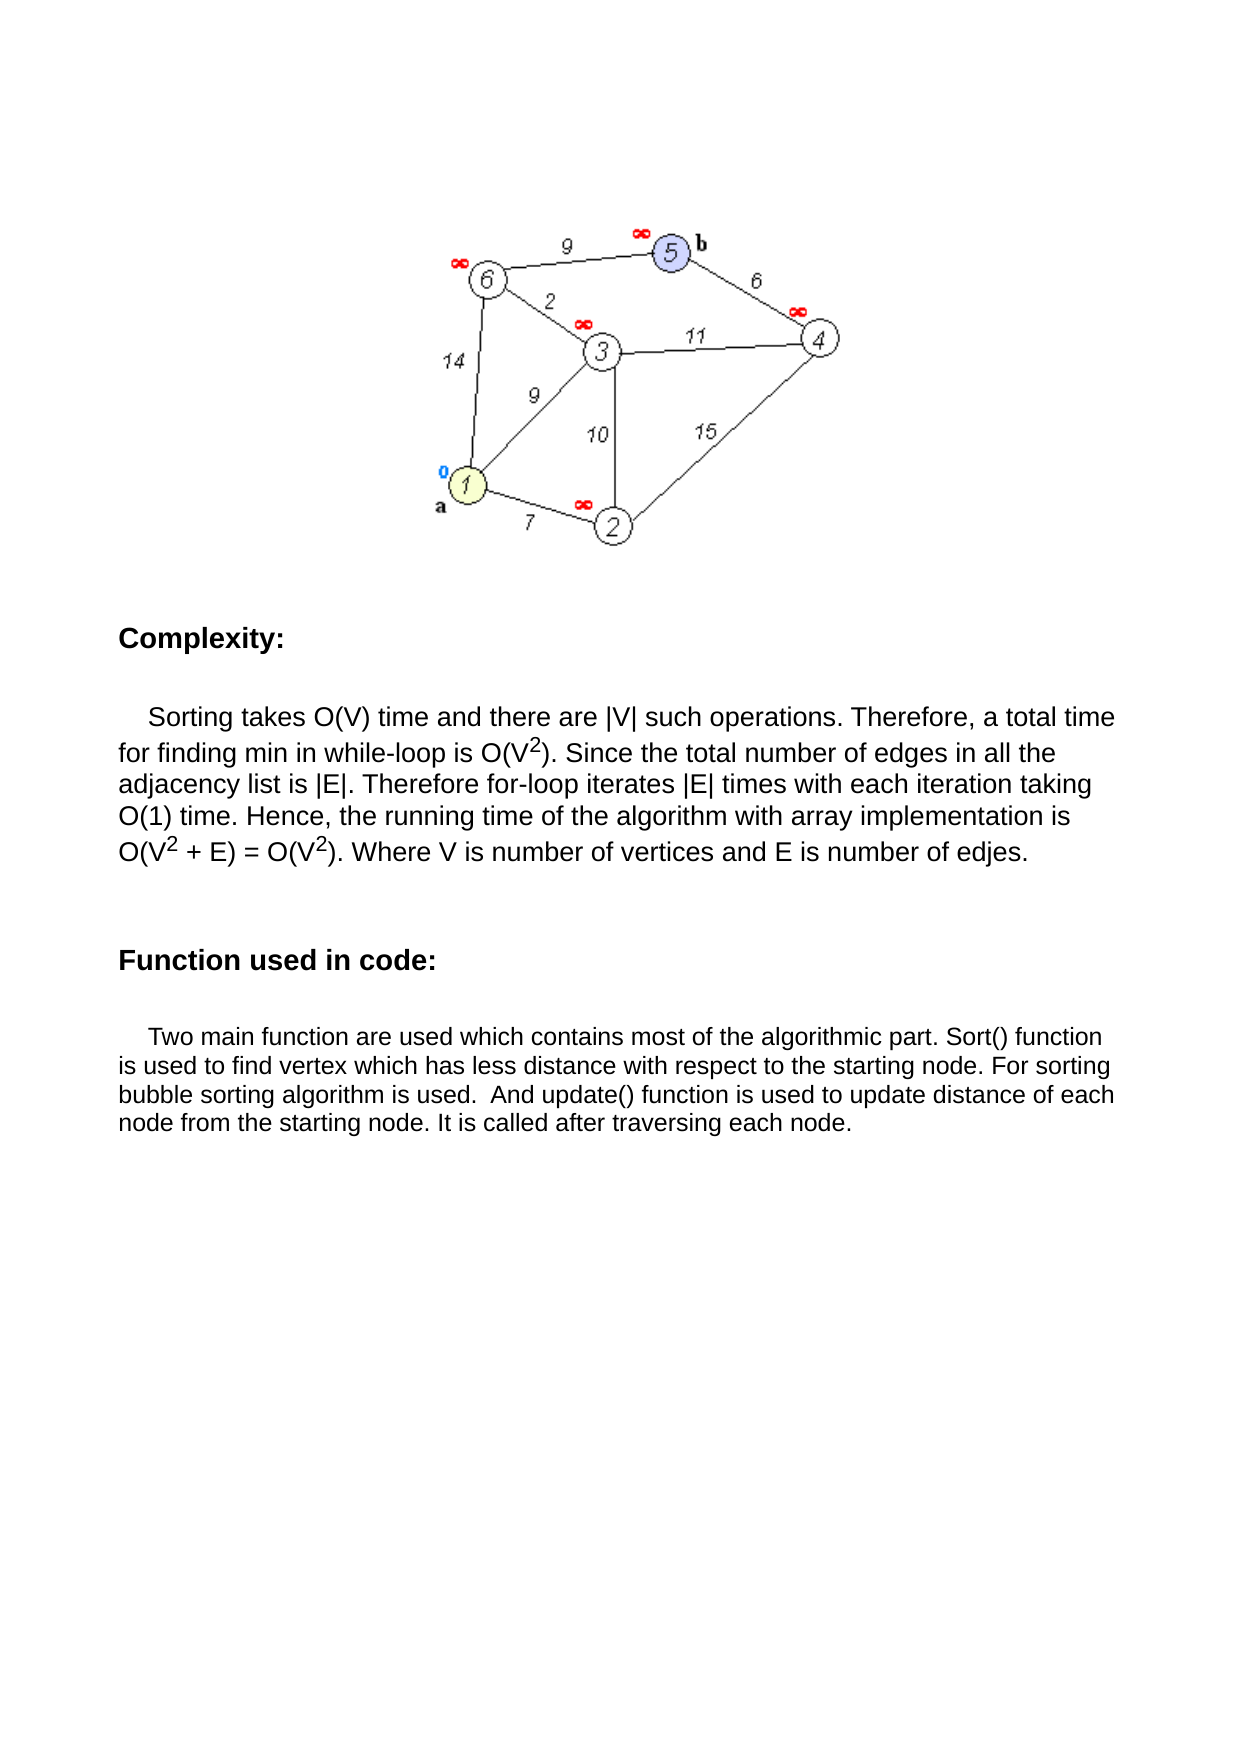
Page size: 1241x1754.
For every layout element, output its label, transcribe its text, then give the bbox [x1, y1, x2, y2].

text Complexity: [118, 621, 1122, 655]
text Two main function are used which contains most of the algorithmic part. Sort() function is used to find vertex which has less distance with respect to the starting node. For sorting bubble sorting algorithm is used. And update() function is used to update distance of each node from the starting node. It is called after traversing each node. [118, 1022, 1122, 1137]
text Function used in code: [118, 942, 1122, 976]
picture [411, 209, 854, 557]
text Sorting takes O(V) time and there are |V| such operations. Therefore, a total time for finding min in while-loop is O(V2). Since the total number of edges in all the adjacency list is |E|. Therefore for-loop iterates |E| times with each iteration taking O(1) time. Hence, the running time of the algorithm with array implementation is O(V2 + E) = O(V2). Where V is number of vertices and E is number of edjes. [118, 701, 1122, 867]
